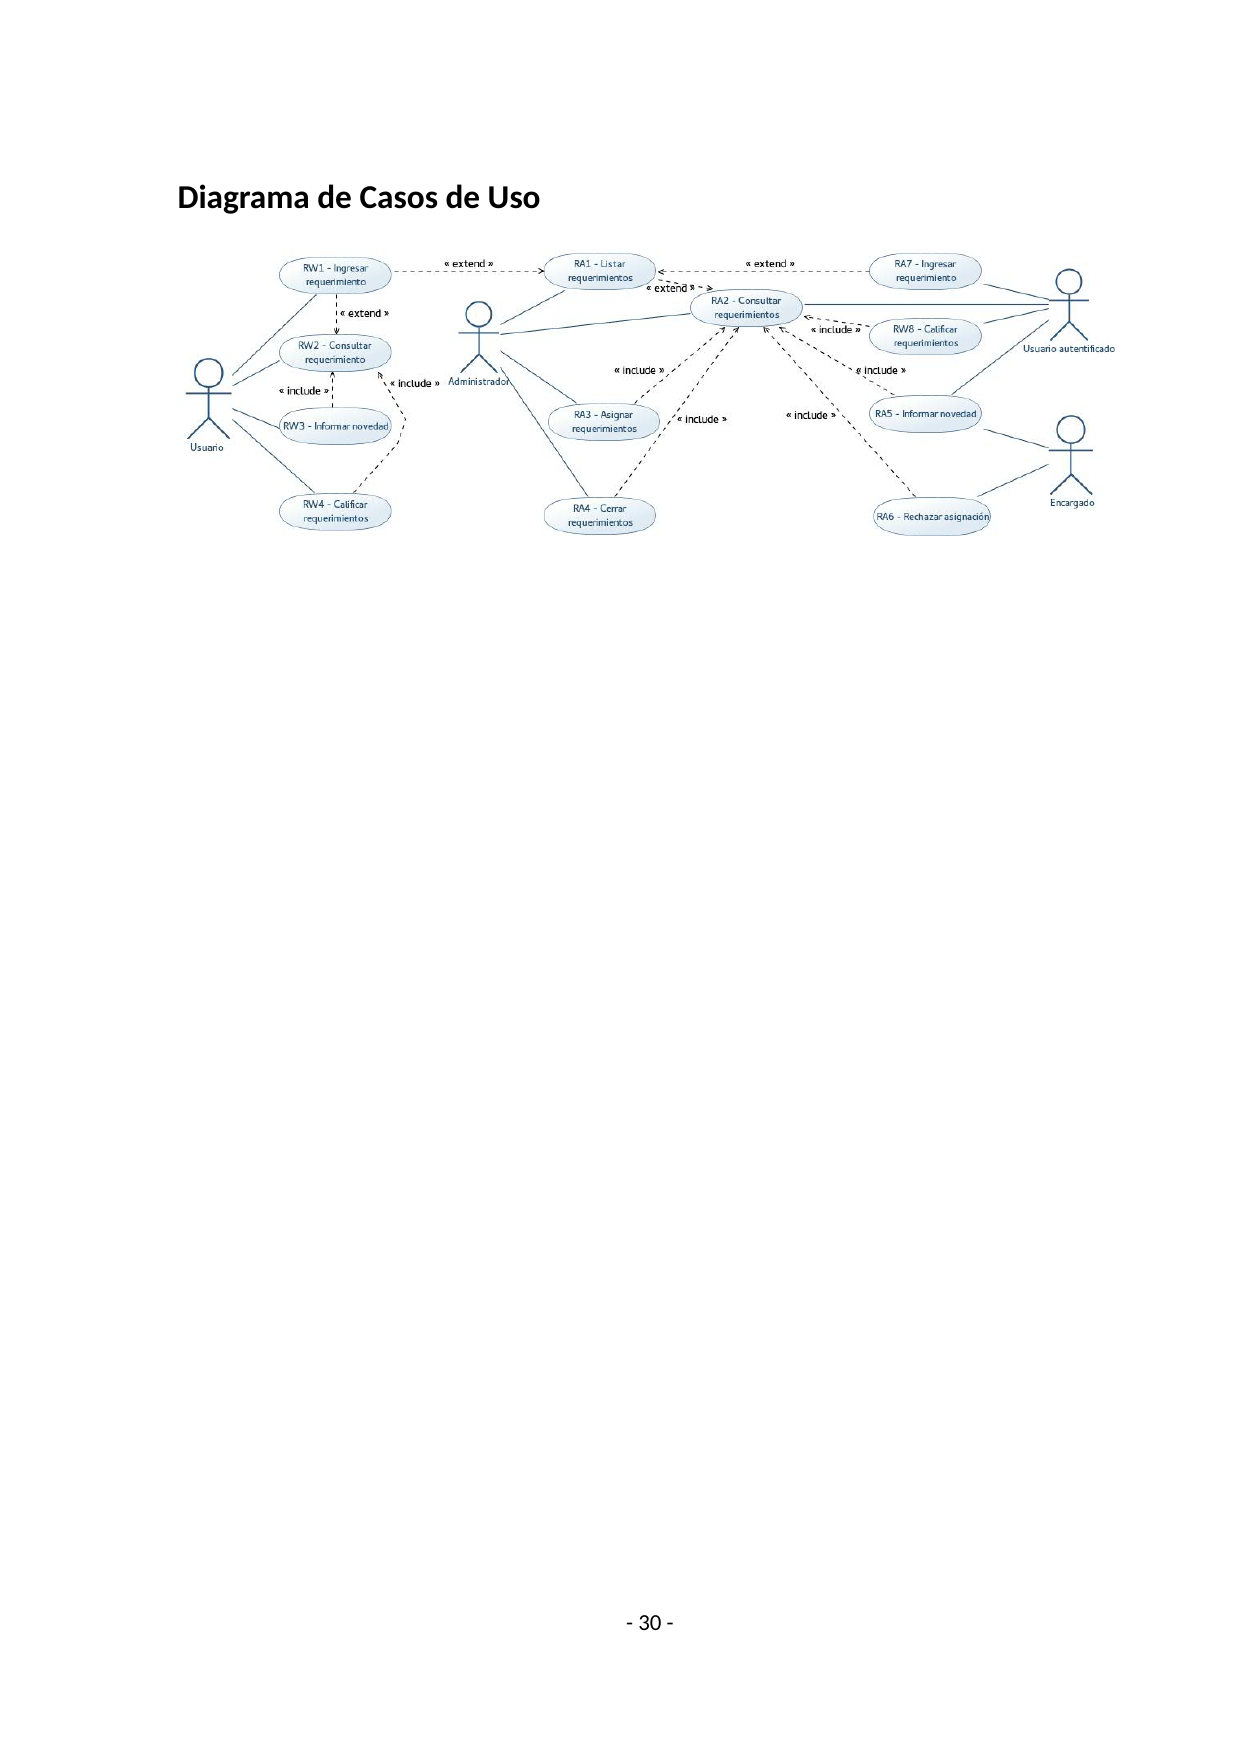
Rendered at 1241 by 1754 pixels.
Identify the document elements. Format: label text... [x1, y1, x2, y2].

text Diagrama de Casos de Uso [177, 176, 1122, 216]
picture [177, 236, 1123, 544]
